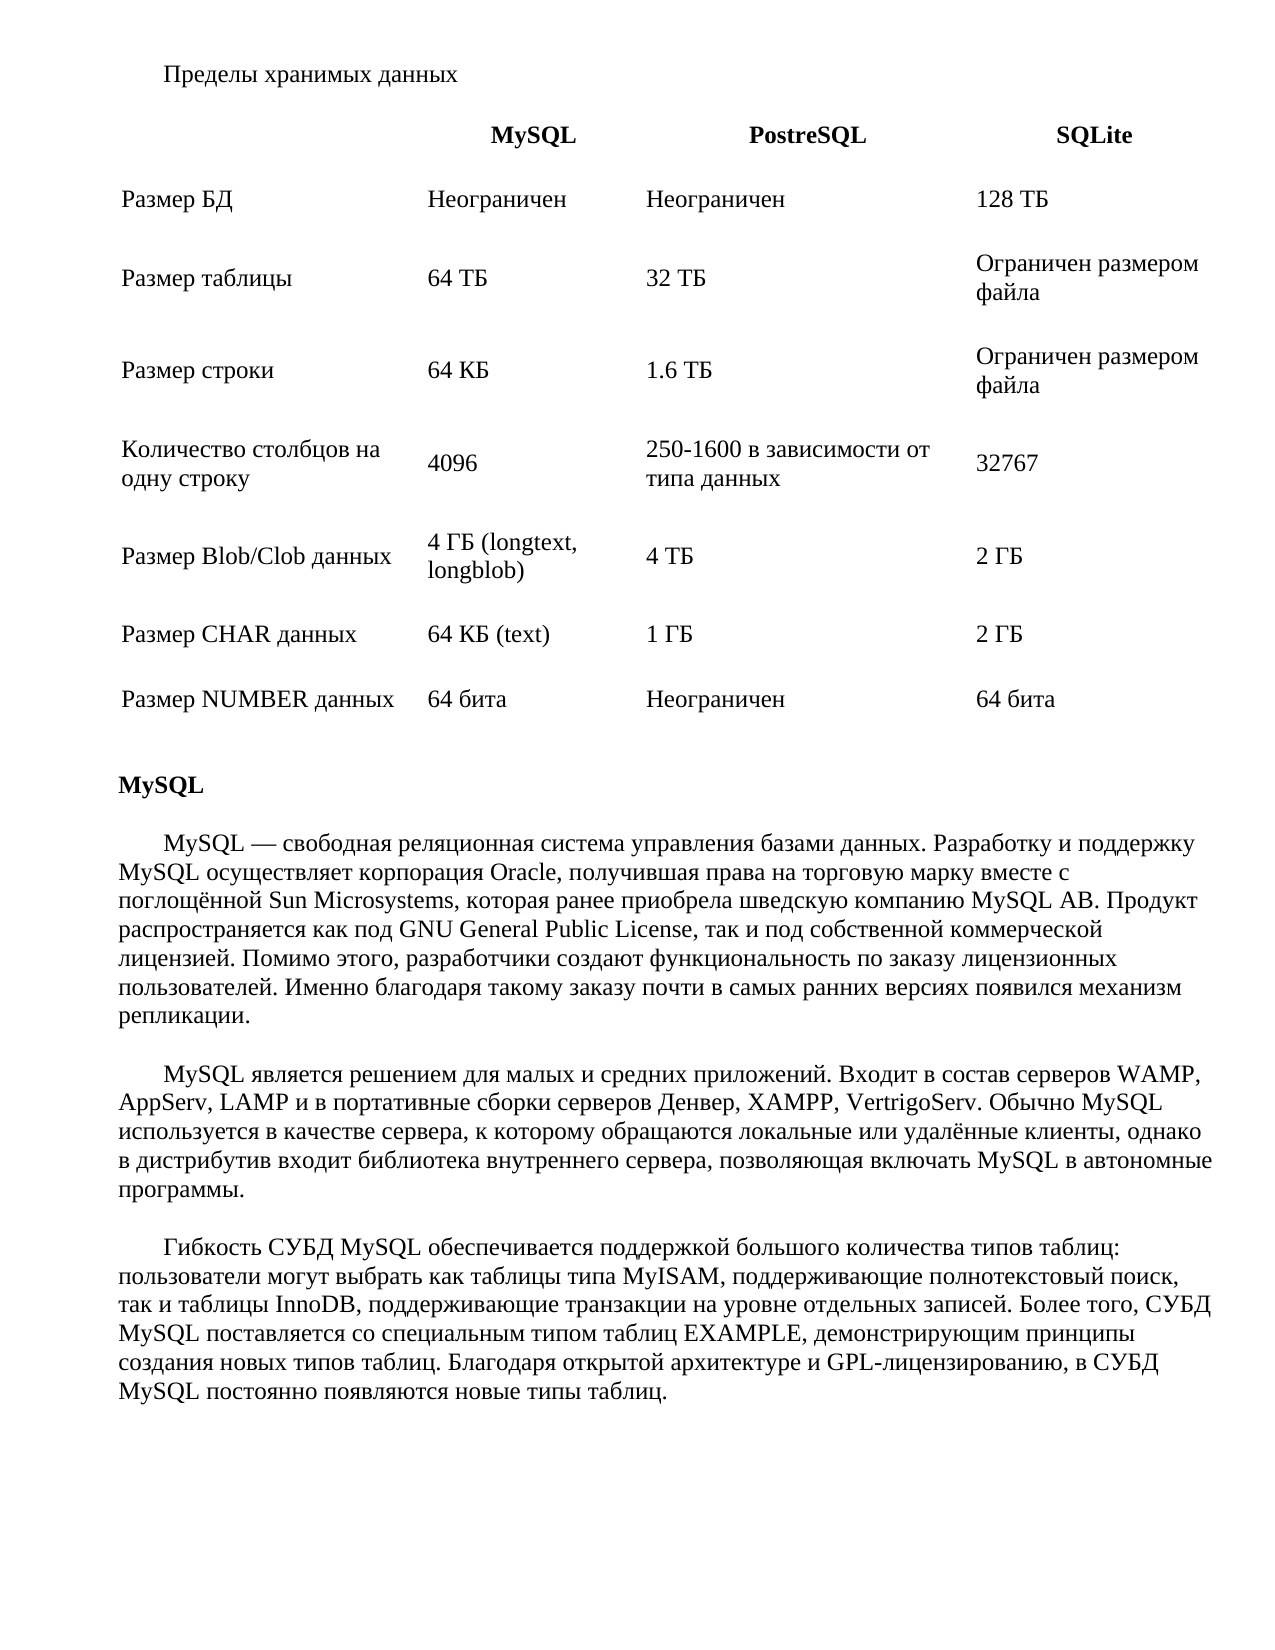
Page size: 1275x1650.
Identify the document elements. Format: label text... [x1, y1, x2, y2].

table_cell 1.6 ТБ [643, 338, 973, 431]
subtitle MySQL [118, 770, 1216, 798]
table_cell Размер CHAR данных [118, 617, 424, 681]
table_cell 64 КБ [424, 338, 643, 431]
table_cell 4096 [424, 431, 643, 524]
table_cell 1 ГБ [643, 617, 973, 681]
table_cell Ограничен размером файла [973, 338, 1216, 431]
table_cell Размер БД [118, 181, 424, 245]
table_cell 4 ГБ (longtext, longblob) [424, 524, 643, 617]
table_cell Неограничен [643, 181, 973, 245]
table_cell 250-1600 в зависимости от типа данных [643, 431, 973, 524]
table_cell Неограничен [643, 681, 973, 745]
text MySQL — свободная реляционная система управления базами данных. Разработку и поддержку MySQL осуществляет корпорация Oracle, получившая права на торговую марку вместе с поглощённой Sun Microsystems, которая ранее приобрела шведскую компанию MySQL AB. Продукт распространяется как под GNU General Public License, так и под собственной коммерческой лицензией. Помимо этого, разработчики создают функциональность по заказу лицензионных пользователей. Именно благодаря такому заказу почти в самых ранних версиях появился механизм репликации. [118, 828, 1216, 1029]
table_cell Размер строки [118, 338, 424, 431]
table_cell Количество столбцов на одну строку [118, 431, 424, 524]
table_cell 32767 [973, 431, 1216, 524]
table_cell 4 ТБ [643, 524, 973, 617]
table_cell 2 ГБ [973, 524, 1216, 617]
table_cell 64 бита [424, 681, 643, 745]
text Гибкость СУБД MySQL обеспечивается поддержкой большого количества типов таблиц: пользователи могут выбрать как таблицы типа MyISAM, поддерживающие полнотекстовый поиск, так и таблицы InnoDB, поддерживающие транзакции на уровне отдельных записей. Более того, СУБД MySQL поставляется со специальным типом таблиц EXAMPLE, демонстрирующим принципы создания новых типов таблиц. Благодаря открытой архитектуре и GPL-лицензированию, в СУБД MySQL постоянно появляются новые типы таблиц. [118, 1232, 1216, 1404]
table_cell Неограничен [424, 181, 643, 245]
text Пределы хранимых данных [118, 59, 1216, 88]
table_cell Размер таблицы [118, 245, 424, 338]
table_header MySQL [424, 117, 643, 181]
text MySQL является решением для малых и средних приложений. Входит в состав серверов WAMP, AppServ, LAMP и в портативные сборки серверов Денвер, XAMPP, VertrigoServ. Обычно MySQL используется в качестве сервера, к которому обращаются локальные или удалённые клиенты, однако в дистрибутив входит библиотека внутреннего сервера, позволяющая включать MySQL в автономные программы. [118, 1059, 1216, 1202]
table_cell Размер NUMBER данных [118, 681, 424, 745]
table_cell Размер Blob/Clob данных [118, 524, 424, 617]
table_cell 64 КБ (text) [424, 617, 643, 681]
table_header SQLite [973, 117, 1216, 181]
table_header PostreSQL [643, 117, 973, 181]
table_cell 2 ГБ [973, 617, 1216, 681]
table_cell 64 ТБ [424, 245, 643, 338]
table_cell Ограничен размером файла [973, 245, 1216, 338]
table_cell 64 бита [973, 681, 1216, 745]
table_cell 32 ТБ [643, 245, 973, 338]
table_cell 128 ТБ [973, 181, 1216, 245]
table_header [118, 117, 424, 181]
